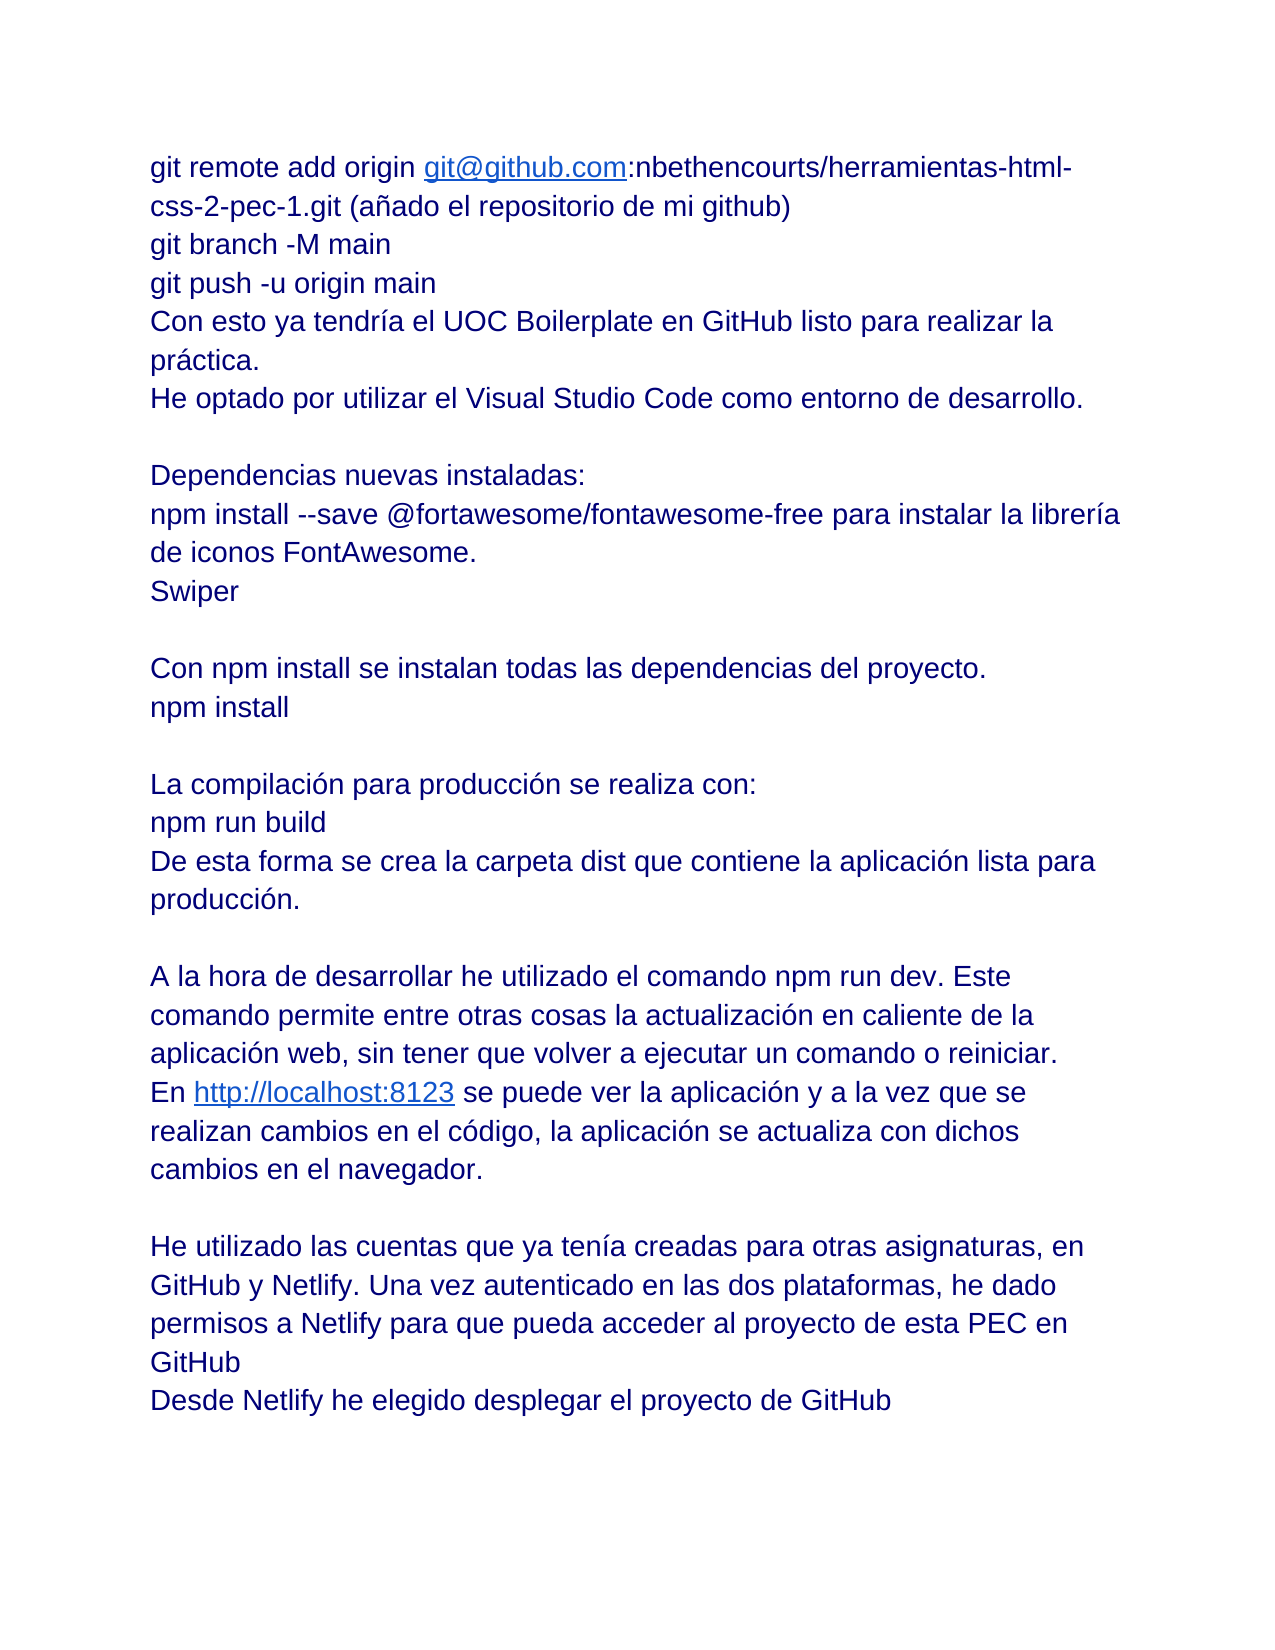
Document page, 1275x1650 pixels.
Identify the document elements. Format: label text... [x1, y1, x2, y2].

text De esta forma se crea la carpeta dist que contiene la aplicación lista para producción. [150, 844, 1125, 916]
text He optado por utilizar el Visual Studio Code como entorno de desarrollo. [150, 381, 1125, 415]
text He utilizado las cuentas que ya tenía creadas para otras asignaturas, en GitHub y Netlify. Una vez autenticado en las dos plataformas, he dado permisos a Netlify para que pueda acceder al proyecto de esta PEC en GitHub [150, 1229, 1125, 1378]
text Con npm install se instalan todas las dependencias del proyecto. [150, 651, 1125, 684]
text A la hora de desarrollar he utilizado el comando npm run dev. Este comando permite entre otras cosas la actualización en caliente de la aplicación web, sin tener que volver a ejecutar un comando o reiniciar. [150, 959, 1125, 1070]
text npm install [150, 689, 1125, 723]
text npm run build [150, 805, 1125, 839]
text Dependencias nuevas instaladas: [150, 458, 1125, 492]
text La compilación para producción se realiza con: [150, 767, 1125, 800]
text git branch -M main [150, 227, 1125, 261]
text En http://localhost:8123 se puede ver la aplicación y a la vez que se realizan cambios en el código, la aplicación se actualiza con dichos cambios en el navegador. [150, 1075, 1125, 1186]
text Swiper [150, 574, 1125, 607]
text git push -u origin main Con esto ya tendría el UOC Boilerplate en GitHub listo para realizar la práctica. [150, 266, 1125, 376]
text npm install --save @fortawesome/fontawesome-free para instalar la librería de iconos FontAwesome. [150, 497, 1125, 569]
text Desde Netlify he elegido desplegar el proyecto de GitHub [150, 1383, 1125, 1417]
text git remote add origin git@github.com:nbethencourts/herramientas-html-css-2-pec-1.git (añado el repositorio de mi github) [150, 150, 1125, 222]
